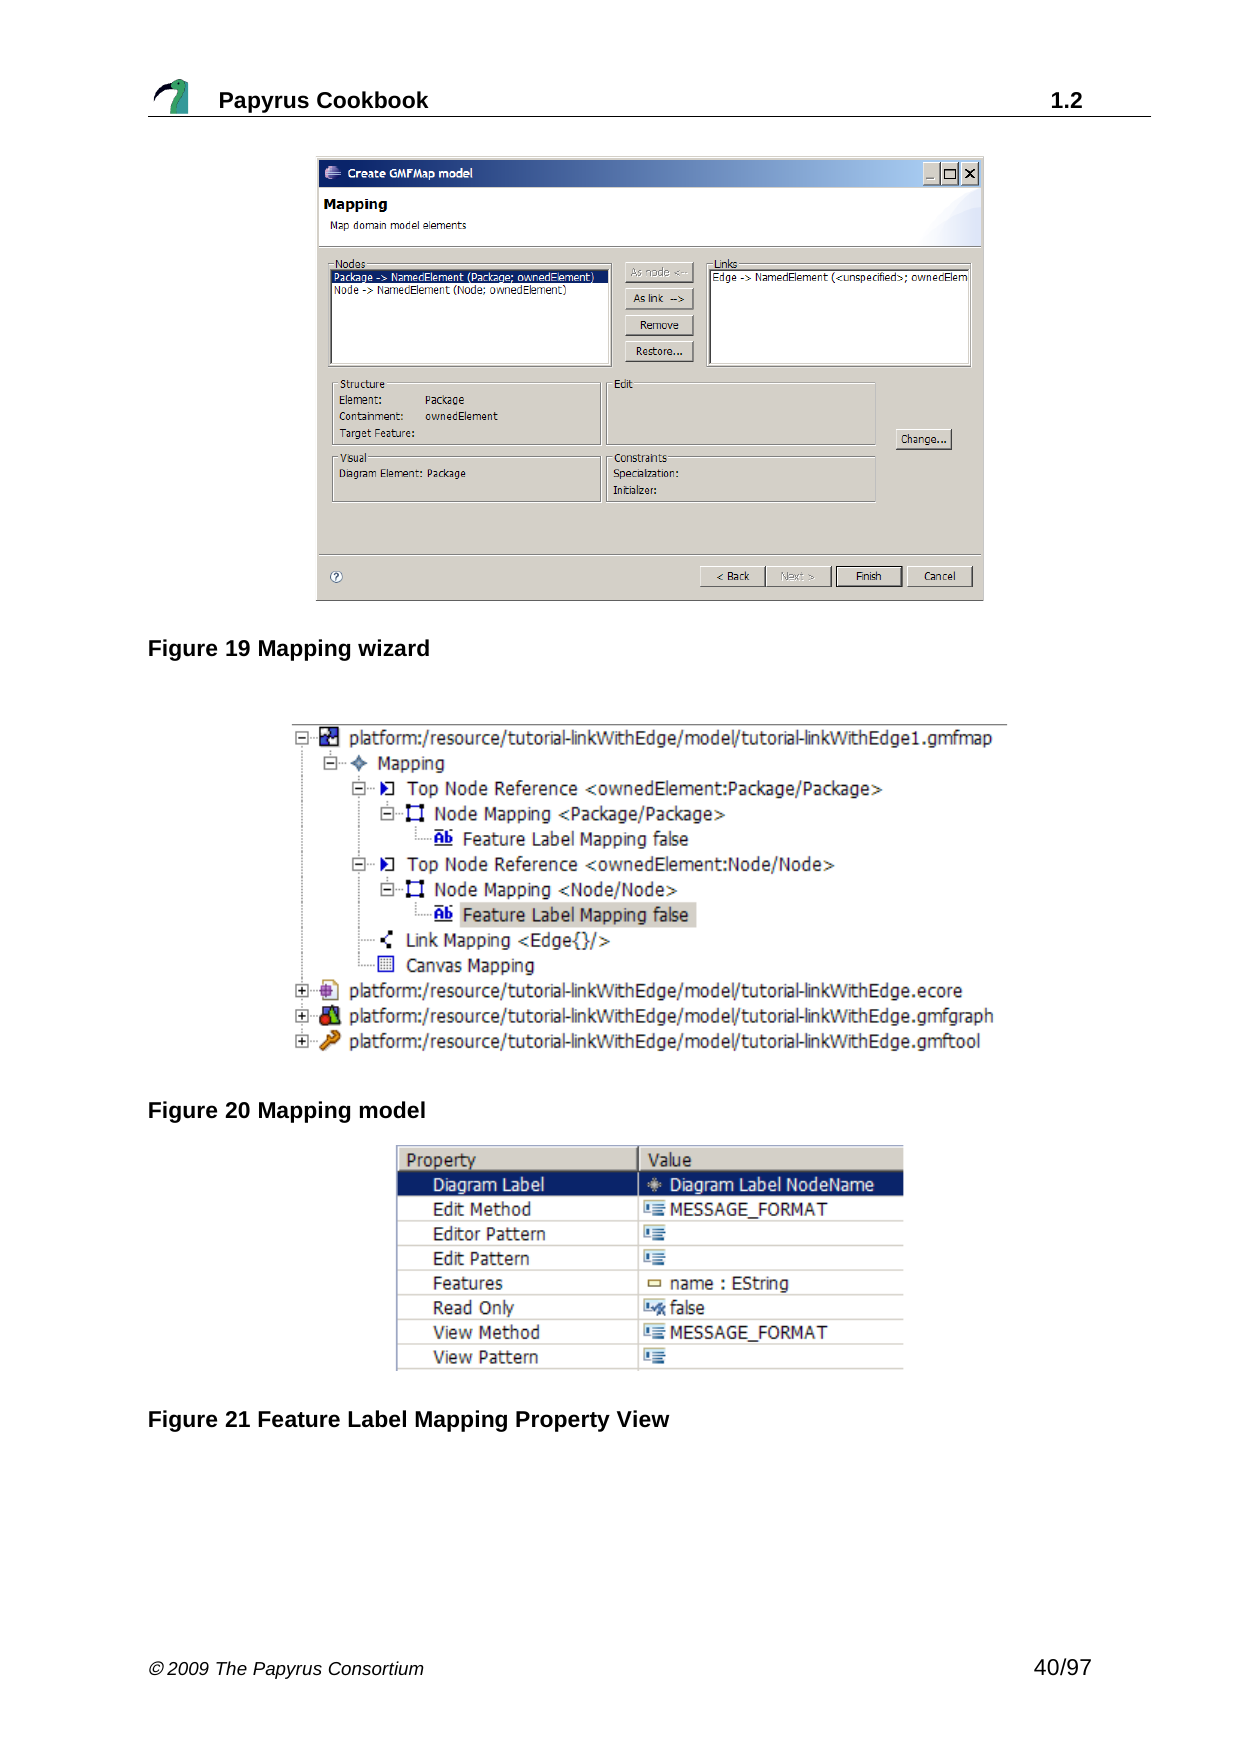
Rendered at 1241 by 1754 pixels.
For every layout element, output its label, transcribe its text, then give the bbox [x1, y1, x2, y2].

text Figure 20 Mapping model [148, 1097, 1151, 1124]
picture [291, 724, 1008, 1063]
picture [395, 1145, 904, 1371]
picture [315, 156, 984, 601]
text Figure 19 Mapping wizard [148, 634, 1151, 661]
picture [153, 79, 189, 114]
text Figure 21 Feature Label Mapping Property View [148, 1405, 1151, 1432]
